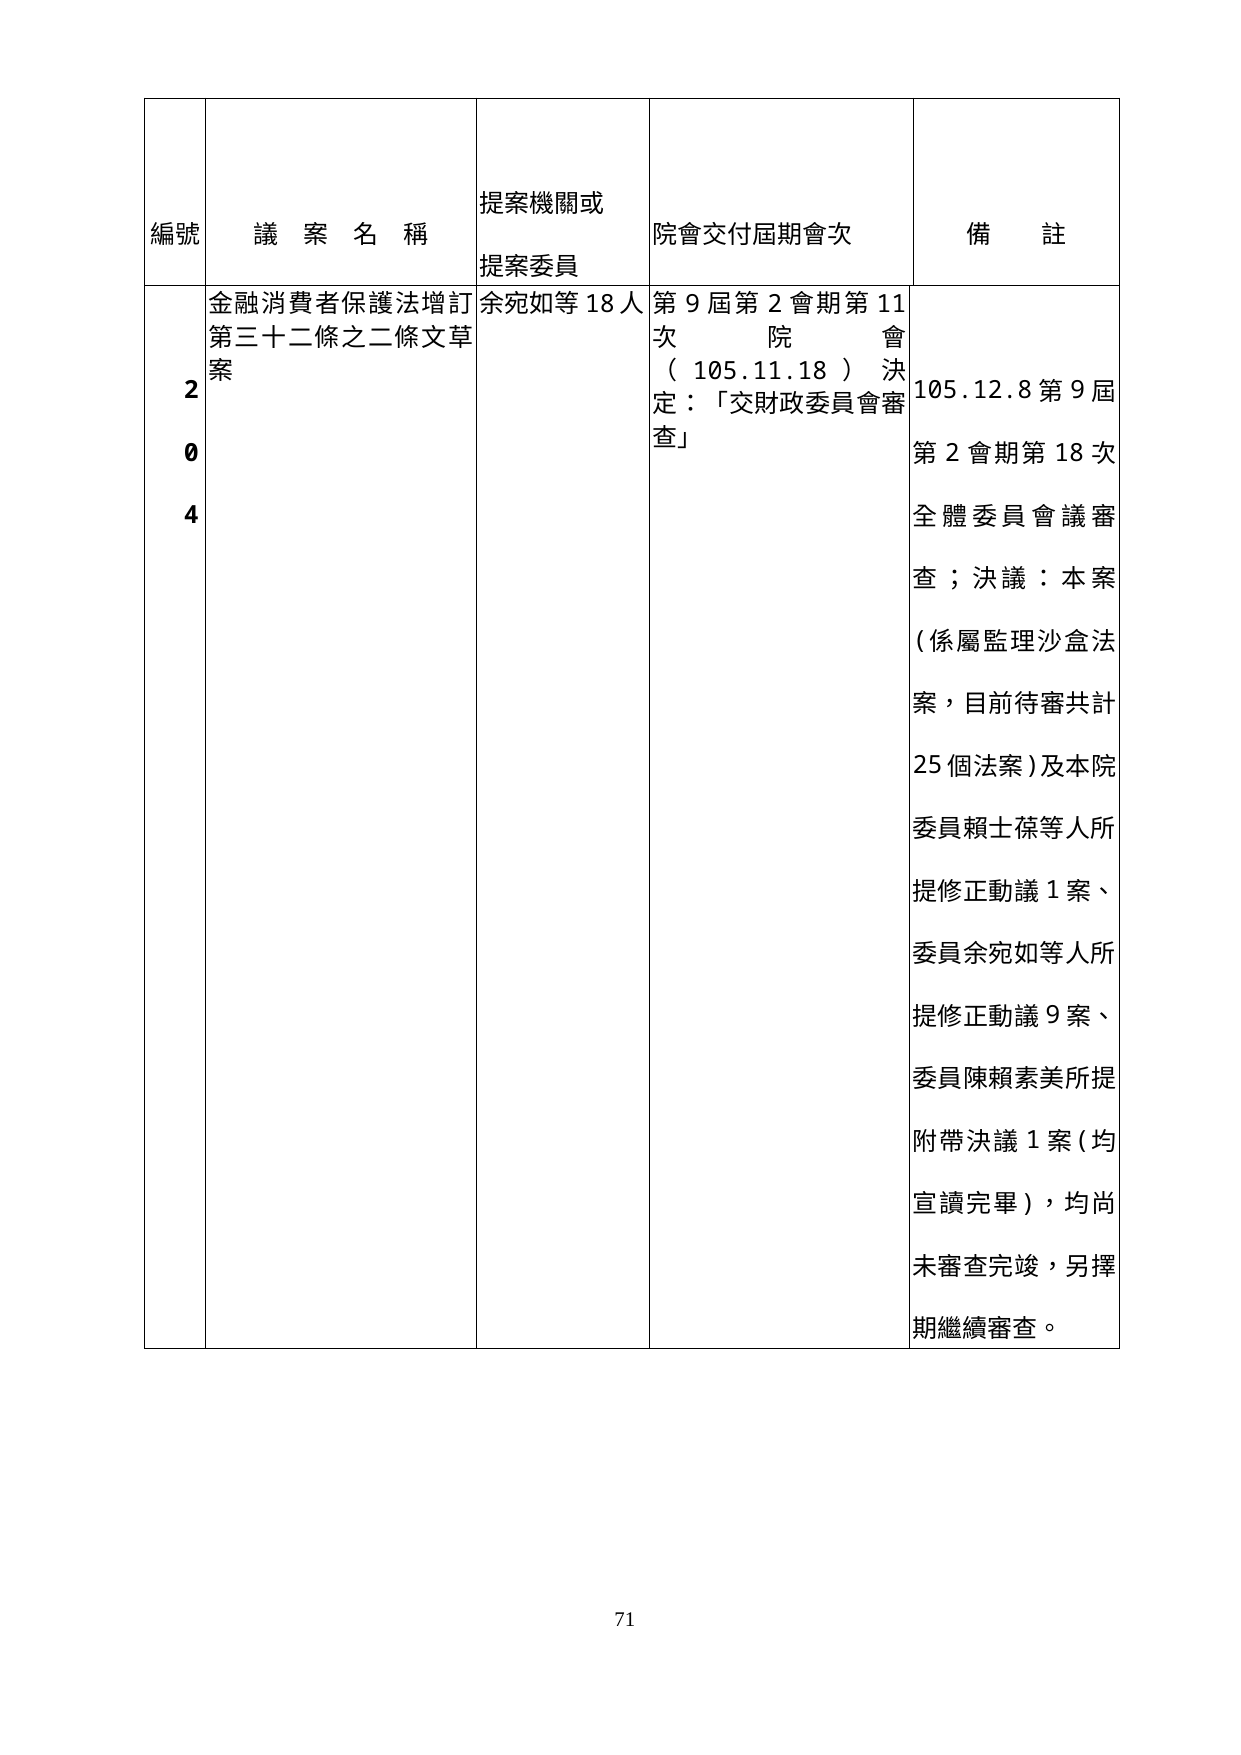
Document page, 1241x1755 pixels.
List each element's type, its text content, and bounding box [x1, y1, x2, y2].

table_cell 105.12.8第9屆第2會期第18次全體委員會議審查；決議：本案(係屬監理沙盒法案，目前待審共計25個法案)及本院委員賴士葆等人所提修正動議1案、委員余宛如等人所提修正動議9案、委員陳賴素美所提附帶決議1案(均宣讀完畢)，均尚未審查完竣，另擇期繼續審查。 [910, 286, 1119, 1347]
table_cell [145, 286, 205, 1347]
table_header 提案機關或 提案委員 [477, 99, 649, 285]
table_cell 余宛如等18人 [477, 286, 649, 1347]
table_header 備 註 [914, 99, 1119, 285]
table_header 院會交付屆期會次 [650, 99, 913, 285]
table_header 編號 [145, 99, 205, 285]
table_cell 金融消費者保護法增訂第三十二條之二條文草案 [206, 286, 476, 1347]
table_cell 第9屆第2會期第11次院會（105.11.18）決定：「交財政委員會審查」 [650, 286, 909, 1347]
table_header 議 案 名 稱 [206, 99, 476, 285]
